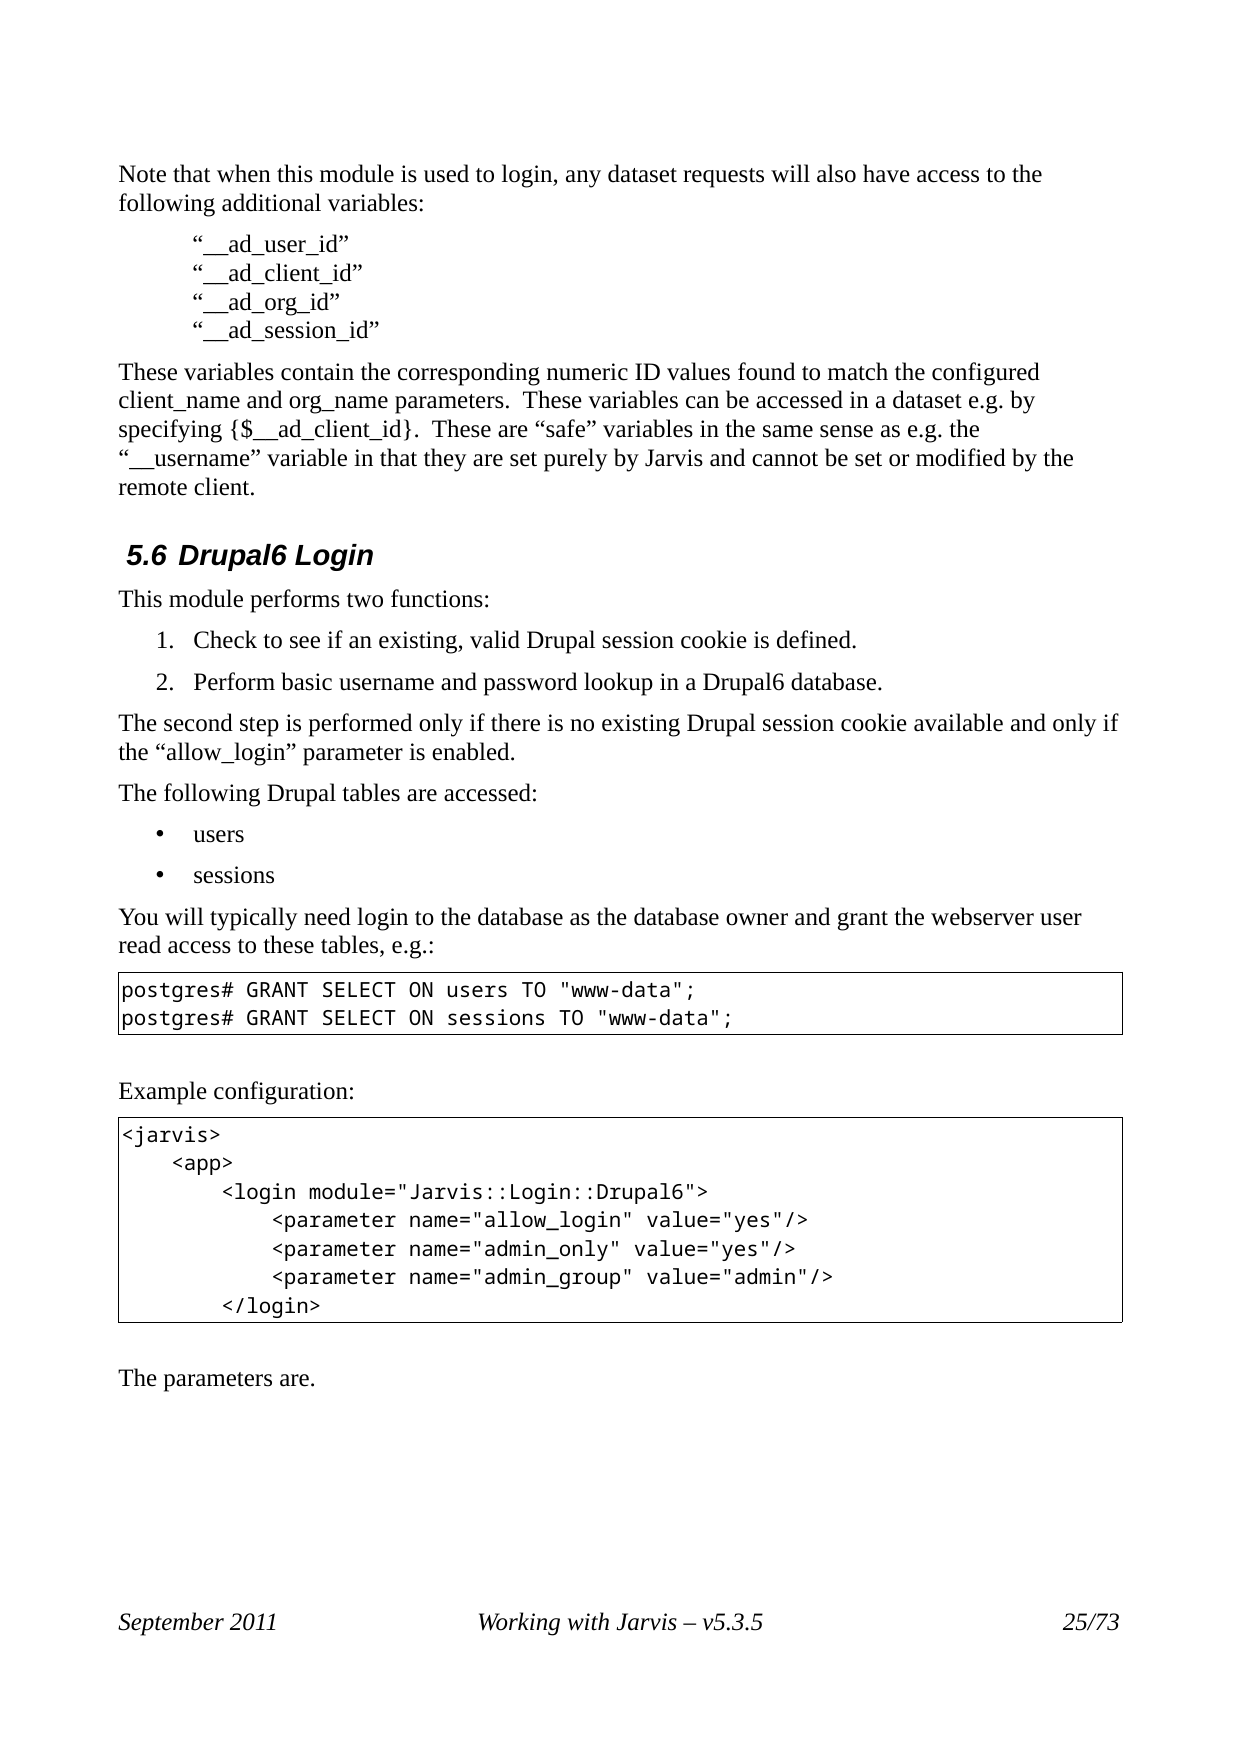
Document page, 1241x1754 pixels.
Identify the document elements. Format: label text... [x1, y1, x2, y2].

text You will typically need login to the database as the database owner and grant the webserver user read access to these tables, e.g.: [118, 902, 1122, 959]
text These variables contain the corresponding numeric ID values found to match the configured client_name and org_name parameters. These variables can be accessed in a dataset e.g. by specifying {$__ad_client_id}. These are “safe” variables in the same sense as e.g. the “__username” variable in that they are set purely by Jarvis and cannot be set or modified by the remote client. [118, 357, 1122, 501]
text This module performs two functions: [118, 584, 1122, 613]
text The following Drupal tables are accessed: [118, 778, 1122, 807]
text <login module="Jarvis::Login::Drupal6"> [119, 1174, 1122, 1202]
text <jarvis> [119, 1118, 1122, 1146]
text The second step is performed only if there is no existing Drupal session cookie available and only if the “allow_login” parameter is enabled. [118, 708, 1122, 765]
text Example configuration: [118, 1076, 1122, 1104]
text “__ad_user_id” “__ad_client_id” “__ad_org_id” [118, 229, 1122, 316]
text The parameters are. [118, 1363, 1122, 1392]
text “__ad_session_id” [118, 316, 1122, 344]
text </login> [119, 1288, 1122, 1322]
text <app> [119, 1146, 1122, 1174]
text Note that when this module is used to login, any dataset requests will also have access to the following additional variables: [118, 159, 1122, 217]
text <parameter name="admin_group" value="admin"/> [119, 1259, 1122, 1288]
text postgres# GRANT SELECT ON users TO "www-data"; [119, 973, 1122, 1000]
list Perform basic username and password lookup in a Drupal6 database. [156, 667, 1122, 695]
subtitle Drupal6 Login [118, 538, 1122, 572]
list users [156, 819, 1122, 848]
list Check to see if an existing, valid Drupal session cookie is defined. [156, 625, 1122, 654]
text postgres# GRANT SELECT ON sessions TO "www-data"; [119, 1000, 1122, 1034]
list sessions [156, 860, 1122, 889]
text <parameter name="allow_login" value="yes"/> [119, 1202, 1122, 1231]
text <parameter name="admin_only" value="yes"/> [119, 1231, 1122, 1259]
